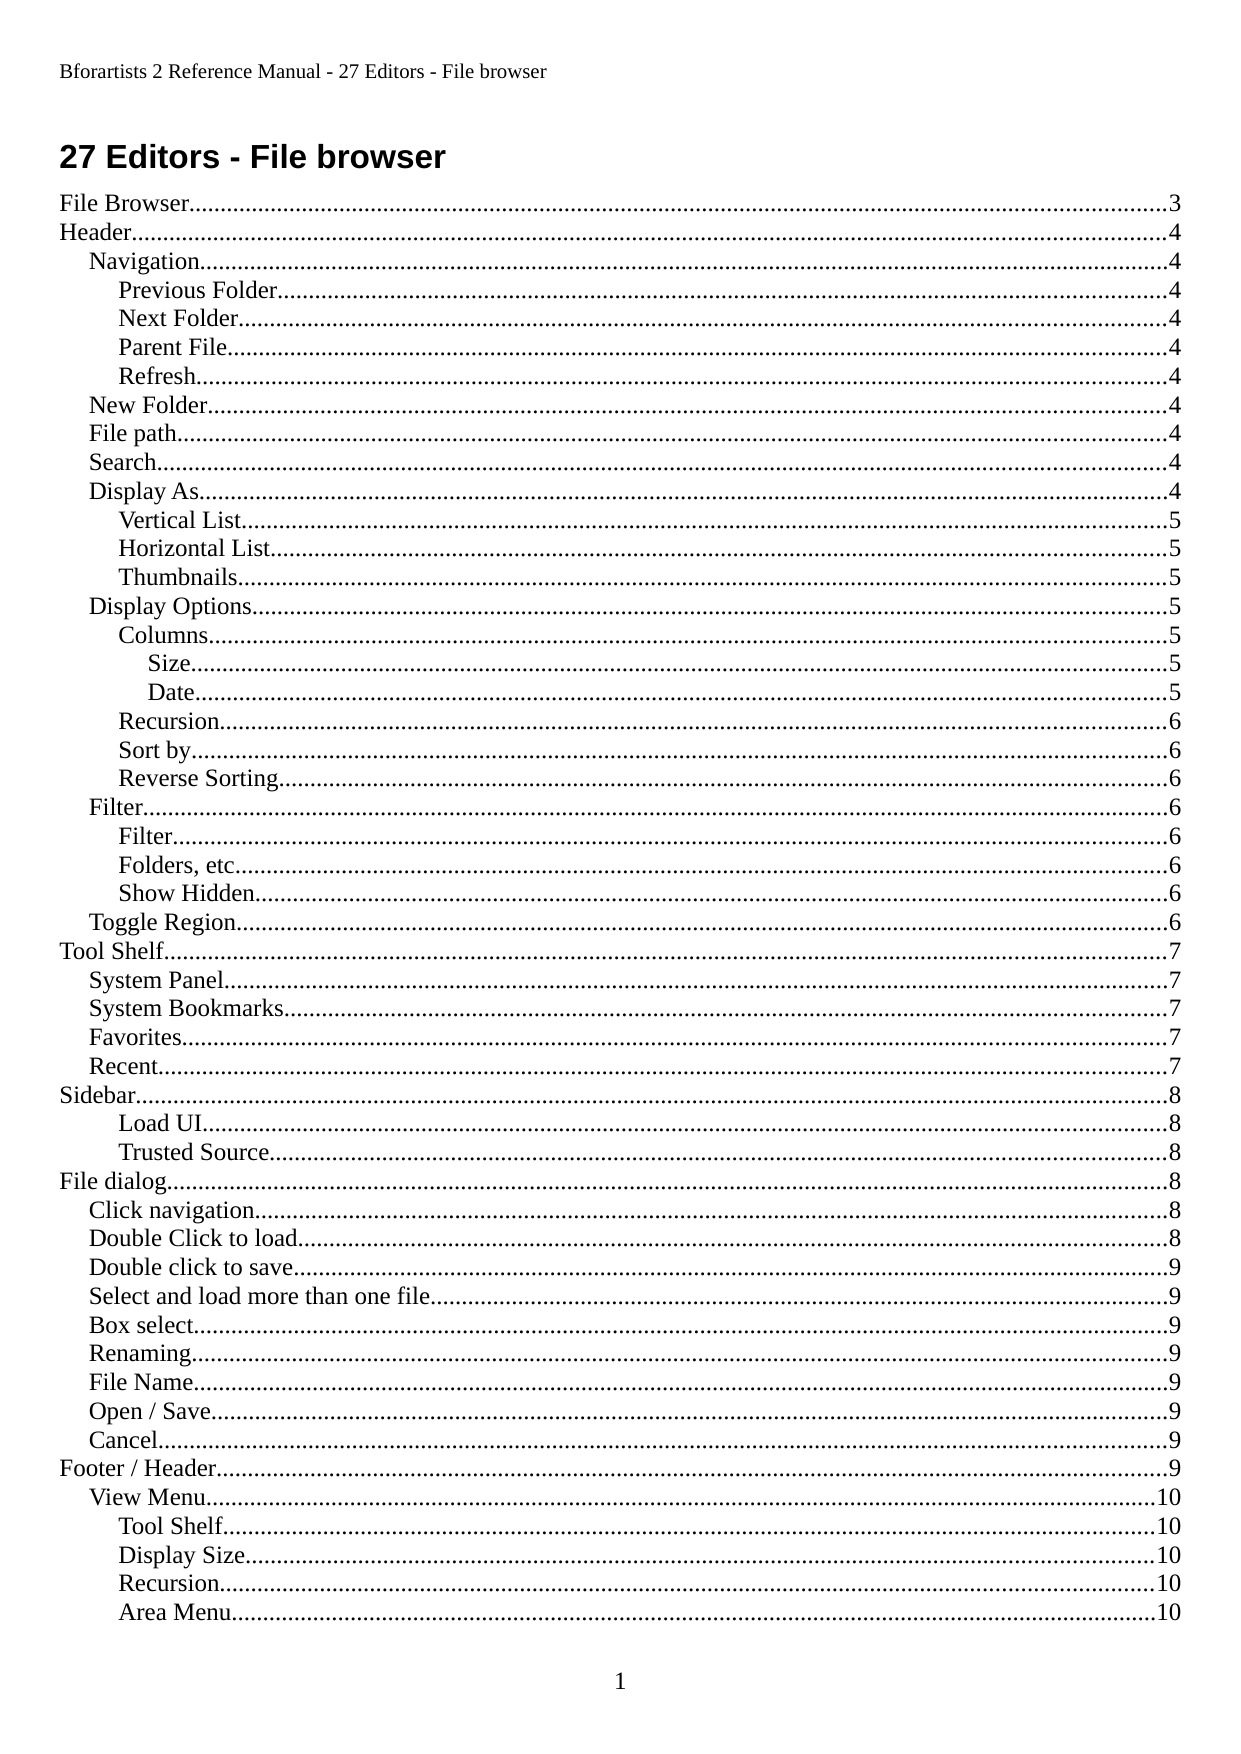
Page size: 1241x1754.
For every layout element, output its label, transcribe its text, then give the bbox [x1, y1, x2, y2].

text Double Click to load 8 [88, 1223, 1181, 1252]
text Filter 6 [88, 792, 1181, 821]
text Open / Save 9 [88, 1396, 1181, 1425]
text Toggle Region 6 [88, 907, 1181, 936]
text Columns 5 [118, 620, 1181, 648]
text File dialog 8 [59, 1166, 1181, 1195]
text Show Hidden 6 [118, 878, 1181, 907]
text Tool Shelf 10 [118, 1511, 1181, 1540]
text Reverse Sorting 6 [118, 763, 1181, 792]
text File Browser 3 [59, 188, 1181, 217]
text Renaming 9 [88, 1338, 1181, 1367]
text Thumbnails 5 [118, 562, 1181, 591]
text Navigation 4 [88, 246, 1181, 275]
text Refresh 4 [118, 361, 1181, 390]
text System Bookmarks 7 [88, 993, 1181, 1022]
text Parent File 4 [118, 332, 1181, 361]
text Favorites 7 [88, 1022, 1181, 1051]
text Folders, etc. 6 [118, 850, 1181, 878]
text Select and load more than one file 9 [88, 1281, 1181, 1310]
text Date 5 [147, 677, 1181, 706]
text Filter 6 [118, 821, 1181, 850]
text Display Options 5 [88, 591, 1181, 620]
text System Panel 7 [88, 965, 1181, 993]
text Header 4 [59, 217, 1181, 246]
text Horizontal List 5 [118, 533, 1181, 562]
text View Menu 10 [88, 1482, 1181, 1511]
text Display Size 10 [118, 1540, 1181, 1568]
text File Name 9 [88, 1367, 1181, 1396]
text Box select 9 [88, 1310, 1181, 1338]
text Area Menu 10 [118, 1597, 1181, 1626]
text Next Folder 4 [118, 303, 1181, 332]
text Tool Shelf 7 [59, 936, 1181, 965]
text Recursion 10 [118, 1568, 1181, 1597]
text Cancel 9 [88, 1425, 1181, 1453]
text File path 4 [88, 418, 1181, 447]
text Double click to save 9 [88, 1252, 1181, 1281]
text Previous Folder 4 [118, 275, 1181, 303]
text Vertical List 5 [118, 505, 1181, 533]
text Load UI 8 [118, 1108, 1181, 1137]
text Display As 4 [88, 476, 1181, 505]
text Recursion 6 [118, 706, 1181, 735]
text Sort by 6 [118, 735, 1181, 763]
text Click navigation. 8 [88, 1195, 1181, 1223]
text Recent 7 [88, 1051, 1181, 1080]
subtitle 27 Editors - File browser [59, 138, 1181, 176]
text Trusted Source 8 [118, 1137, 1181, 1166]
text Search 4 [88, 447, 1181, 476]
text Footer / Header 9 [59, 1453, 1181, 1482]
text Size 5 [147, 648, 1181, 677]
text Sidebar 8 [59, 1080, 1181, 1108]
text New Folder 4 [88, 390, 1181, 418]
